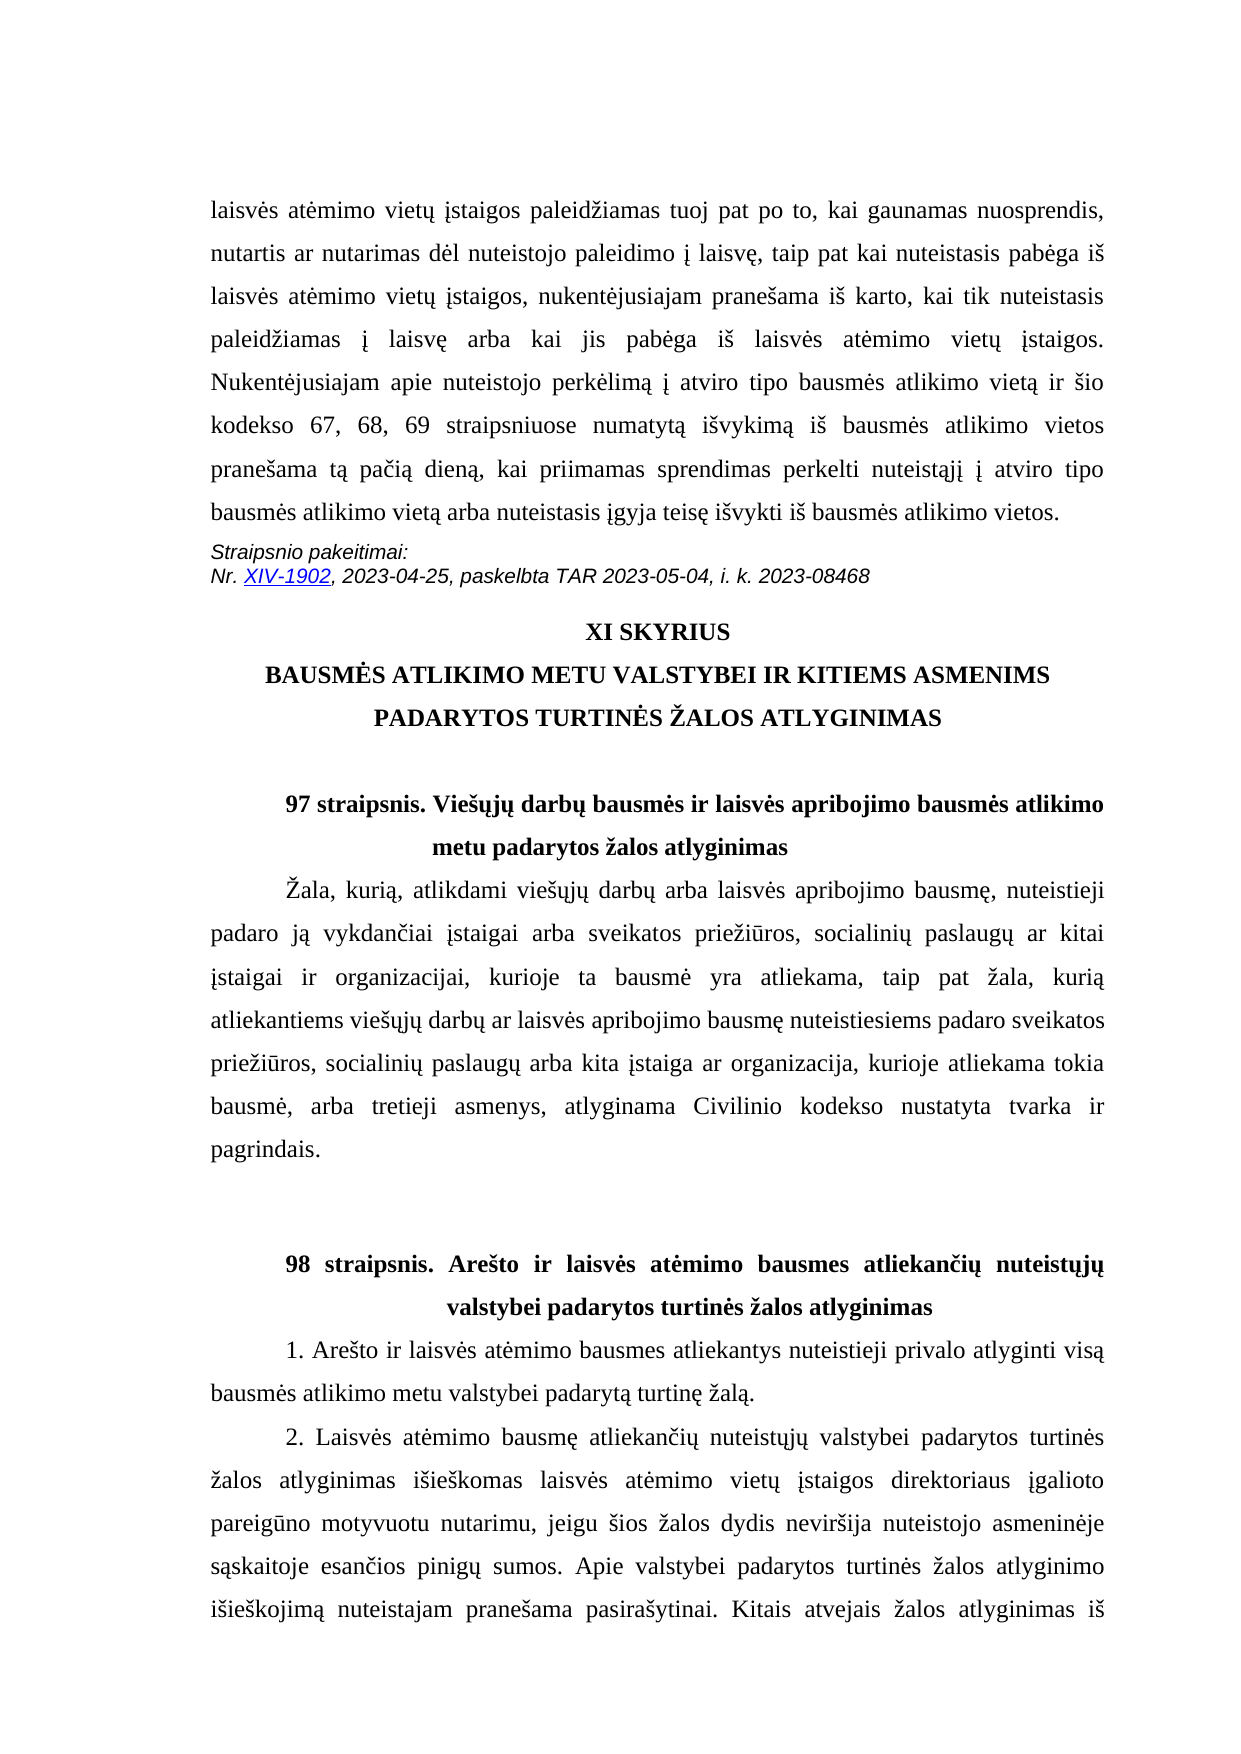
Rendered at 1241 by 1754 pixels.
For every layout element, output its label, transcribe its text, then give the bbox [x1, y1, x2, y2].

text Nr. XIV-1902, 2023-04-25, paskelbta TAR 2023-05-04, i. k. 2023-08468 [210, 564, 1105, 588]
text 97 straipsnis. Viešųjų darbų bausmės ir laisvės apribojimo bausmės atlikimo metu padarytos žalos atlyginimas [285, 789, 1105, 861]
text 1. Arešto ir laisvės atėmimo bausmes atliekantys nuteistieji privalo atlyginti visą bausmės atlikimo metu valstybei padarytą turtinę žalą. [210, 1335, 1105, 1407]
text 98 straipsnis. Arešto ir laisvės atėmimo bausmes atliekančių nuteistųjų valstybei padarytos turtinės žalos atlyginimas [285, 1249, 1105, 1321]
text 2. Laisvės atėmimo bausmę atliekančių nuteistųjų valstybei padarytos turtinės žalos atlyginimas išieškomas laisvės atėmimo vietų įstaigos direktoriaus įgalioto pareigūno motyvuotu nutarimu, jeigu šios žalos dydis neviršija nuteistojo asmeninėje sąskaitoje esančios pinigų sumos. Apie valstybei padarytos turtinės žalos atlyginimo išieškojimą nuteistajam pranešama pasirašytinai. Kitais atvejais žalos atlyginimas iš [210, 1422, 1105, 1623]
text XI SKYRIUS [210, 617, 1105, 645]
text Straipsnio pakeitimai: [210, 540, 1105, 564]
text BAUSMĖS ATLIKIMO METU VALSTYBEI IR KITIEMS ASMENIMS PADARYTOS TURTINĖS ŽALOS ATLYGINIMAS [210, 660, 1105, 732]
text laisvės atėmimo vietų įstaigos paleidžiamas tuoj pat po to, kai gaunamas nuosprendis, nutartis ar nutarimas dėl nuteistojo paleidimo į laisvę, taip pat kai nuteistasis pabėga iš laisvės atėmimo vietų įstaigos, nukentėjusiajam pranešama iš karto, kai tik nuteistasis paleidžiamas į laisvę arba kai jis pabėga iš laisvės atėmimo vietų įstaigos. Nukentėjusiajam apie nuteistojo perkėlimą į atviro tipo bausmės atlikimo vietą ir šio kodekso 67, 68, 69 straipsniuose numatytą išvykimą iš bausmės atlikimo vietos pranešama tą pačią dieną, kai priimamas sprendimas perkelti nuteistąjį į atviro tipo bausmės atlikimo vietą arba nuteistasis įgyja teisę išvykti iš bausmės atlikimo vietos. [210, 195, 1105, 526]
text Žala, kurią, atlikdami viešųjų darbų arba laisvės apribojimo bausmę, nuteistieji padaro ją vykdančiai įstaigai arba sveikatos priežiūros, socialinių paslaugų ar kitai įstaigai ir organizacijai, kurioje ta bausmė yra atliekama, taip pat žala, kurią atliekantiems viešųjų darbų ar laisvės apribojimo bausmę nuteistiesiems padaro sveikatos priežiūros, socialinių paslaugų arba kita įstaiga ar organizacija, kurioje atliekama tokia bausmė, arba tretieji asmenys, atlyginama Civilinio kodekso nustatyta tvarka ir pagrindais. [210, 875, 1105, 1163]
